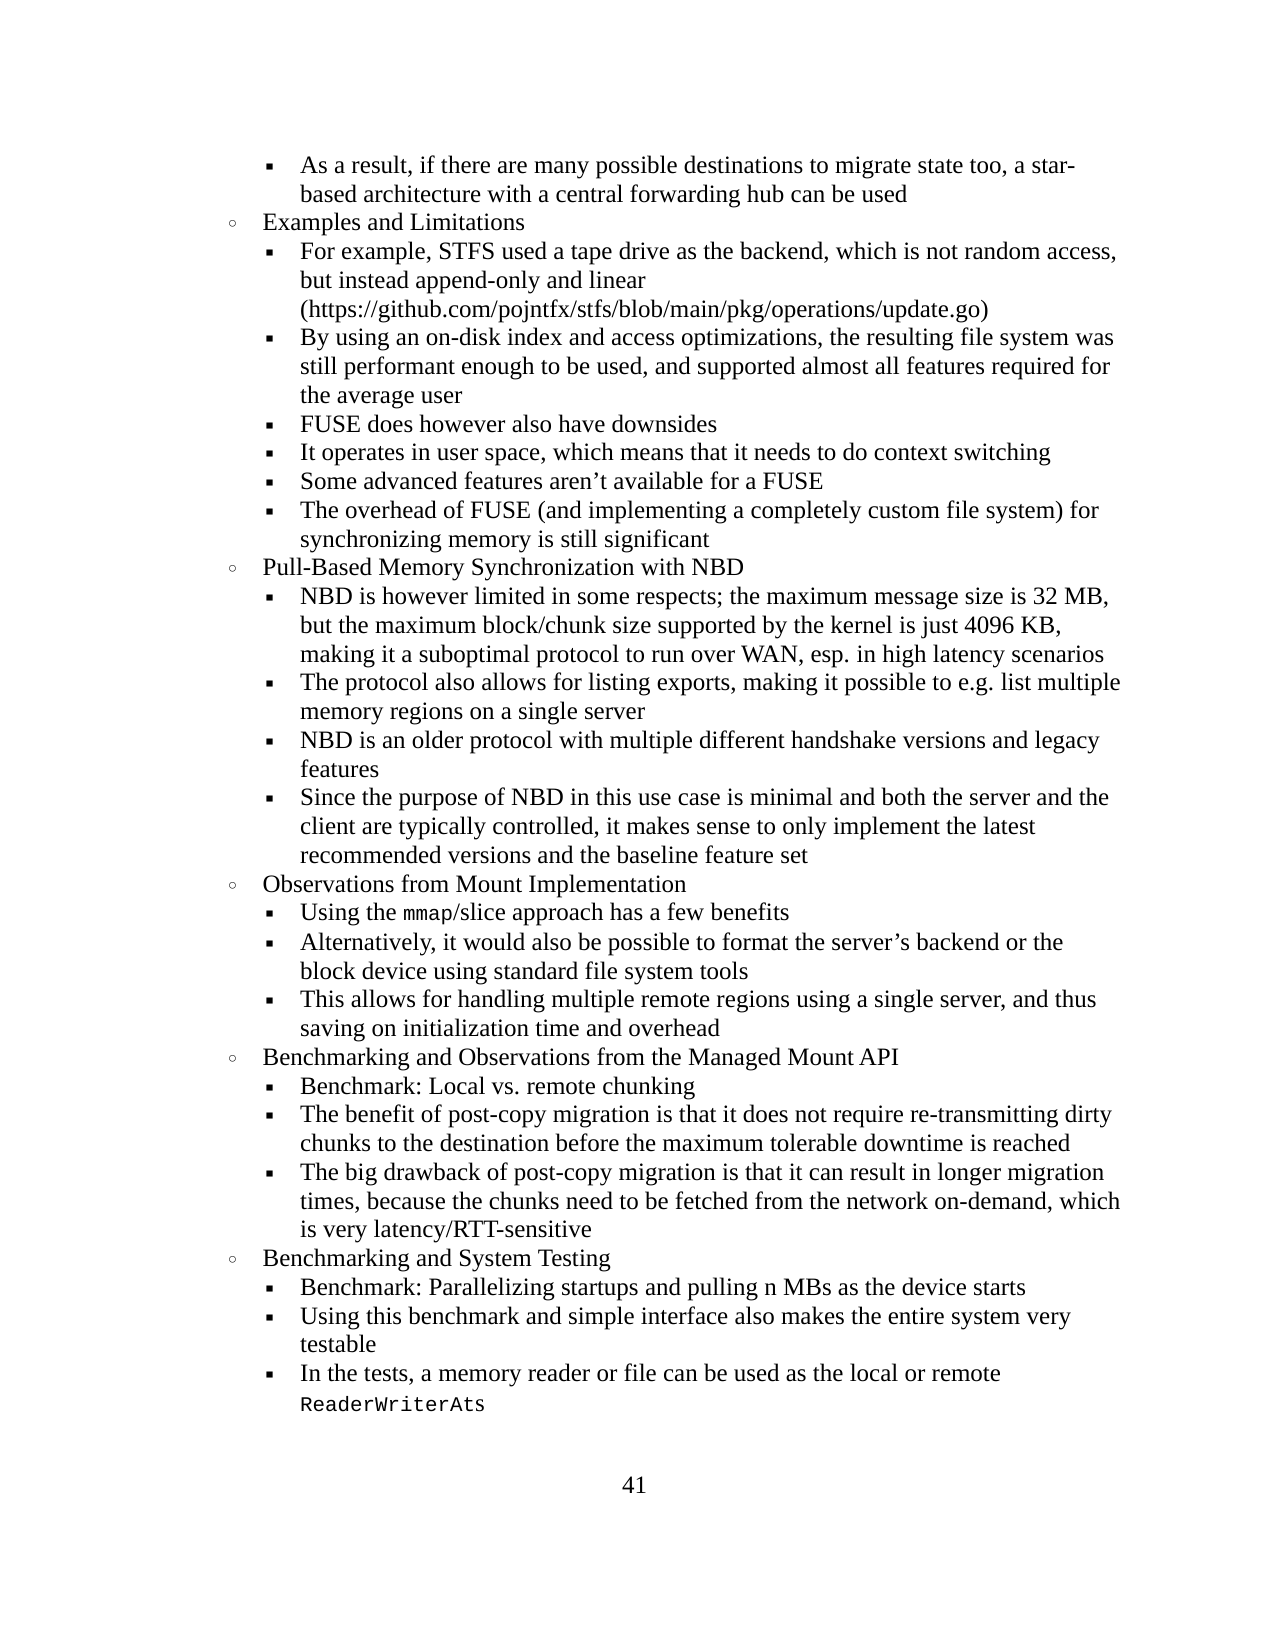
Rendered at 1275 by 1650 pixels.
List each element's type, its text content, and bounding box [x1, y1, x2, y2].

list This allows for handling multiple remote regions using a single server, and thus saving on initialization time and overhead [262, 984, 1125, 1042]
list Benchmark: Local vs. remote chunking [262, 1071, 1125, 1099]
list Benchmarking and Observations from the Managed Mount API [225, 1042, 1125, 1071]
list The big drawback of post-copy migration is that it can result in longer migration times, because the chunks need to be fetched from the network on-demand, which is very latency/RTT-sensitive [262, 1157, 1125, 1243]
list The protocol also allows for listing exports, making it possible to e.g. list multiple memory regions on a single server [262, 667, 1125, 725]
list Benchmarking and System Testing [225, 1243, 1125, 1272]
list Since the purpose of NBD in this use case is minimal and both the server and the client are typically controlled, it makes sense to only implement the latest recommended versions and the baseline feature set [262, 782, 1125, 869]
list It operates in user space, which means that it needs to do context switching [262, 437, 1125, 466]
list As a result, if there are many possible destinations to migrate state too, a star-based architecture with a central forwarding hub can be used [262, 150, 1125, 207]
list Alternatively, it would also be possible to format the server’s backend or the block device using standard file system tools [262, 927, 1125, 984]
list Examples and Limitations [225, 207, 1125, 236]
list NBD is an older protocol with multiple different handshake versions and legacy features [262, 725, 1125, 782]
list FUSE does however also have downsides [262, 409, 1125, 437]
list Benchmark: Parallelizing startups and pulling n MBs as the device starts [262, 1272, 1125, 1301]
list The benefit of post-copy migration is that it does not require re-transmitting dirty chunks to the destination before the maximum tolerable downtime is reached [262, 1099, 1125, 1157]
list Pull-Based Memory Synchronization with NBD [225, 552, 1125, 581]
list Some advanced features aren’t available for a FUSE [262, 466, 1125, 495]
list Observations from Mount Implementation [225, 869, 1125, 897]
list NBD is however limited in some respects; the maximum message size is 32 MB, but the maximum block/chunk size supported by the kernel is just 4096 KB, making it a suboptimal protocol to run over WAN, esp. in high latency scenarios [262, 581, 1125, 667]
list For example, STFS used a tape drive as the backend, which is not random access, but instead append-only and linear (https://github.com/pojntfx/stfs/blob/main/pkg/operations/update.go) [262, 236, 1125, 322]
list By using an on-disk index and access optimizations, the resulting file system was still performant enough to be used, and supported almost all features required for the average user [262, 322, 1125, 409]
list Using this benchmark and simple interface also makes the entire system very testable [262, 1301, 1125, 1358]
list In the tests, a memory reader or file can be used as the local or remote ReaderWriterAts [262, 1358, 1125, 1417]
list Using the mmap/slice approach has a few benefits [262, 897, 1125, 927]
list The overhead of FUSE (and implementing a completely custom file system) for synchronizing memory is still significant [262, 495, 1125, 552]
